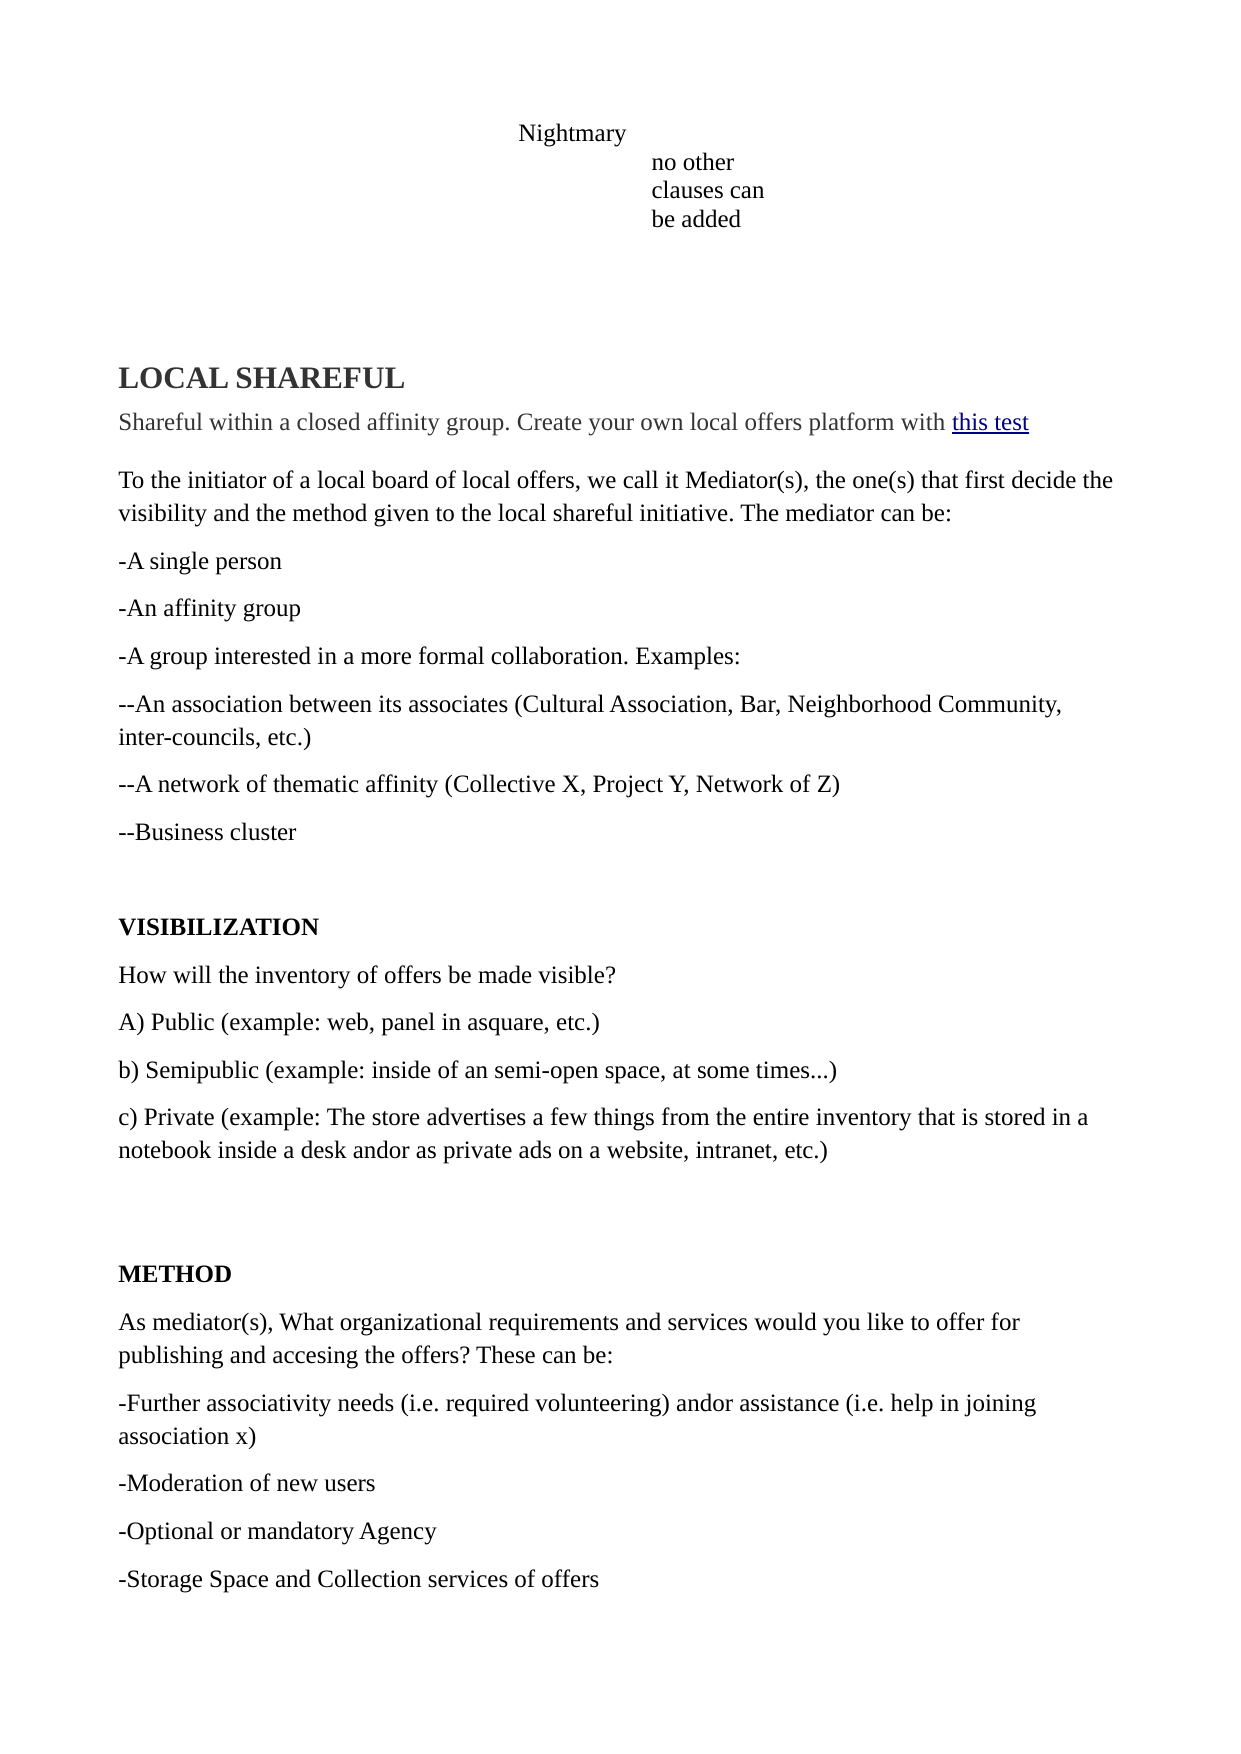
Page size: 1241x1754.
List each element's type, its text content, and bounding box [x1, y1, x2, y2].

table_cell [782, 147, 915, 233]
table_cell [382, 118, 515, 147]
text -Further associativity needs (i.e. required volunteering) andor assistance (i.e. help in joining association x) [118, 1388, 1122, 1449]
table_cell [382, 147, 515, 233]
subtitle LOCAL SHAREFUL [118, 359, 1122, 395]
table_cell [112, 118, 248, 147]
text --Business cluster [118, 817, 1122, 846]
table_cell [248, 118, 382, 147]
text VISIBILIZATION [118, 912, 1122, 941]
text -A group interested in a more formal collaboration. Examples: [118, 641, 1122, 670]
text METHOD [118, 1259, 1122, 1288]
table_cell [782, 118, 915, 147]
text --An association between its associates (Cultural Association, Bar, Neighborhood Community, inter-councils, etc.) [118, 689, 1122, 750]
text -Optional or mandatory Agency [118, 1516, 1122, 1545]
table_cell [915, 118, 1048, 147]
table_cell [1048, 118, 1182, 147]
text c) Private (example: The store advertises a few things from the entire inventory that is stored in a notebook inside a desk andor as private ads on a website, intranet, etc.) [118, 1102, 1122, 1164]
text Shareful within a closed affinity group. Create your own local offers platform with this test [118, 407, 1122, 436]
text -A single person [118, 546, 1122, 574]
table_cell [915, 147, 1048, 233]
table_cell no other clauses can be added [648, 147, 782, 233]
table_cell Nightmary [515, 118, 648, 147]
table_cell [248, 147, 382, 233]
text --A network of thematic affinity (Collective X, Project Y, Network of Z) [118, 769, 1122, 798]
text -Moderation of new users [118, 1468, 1122, 1497]
text b) Semipublic (example: inside of an semi-open space, at some times...) [118, 1055, 1122, 1084]
table_cell [1048, 147, 1182, 233]
text -Storage Space and Collection services of offers [118, 1564, 1122, 1592]
table_cell [648, 118, 782, 147]
text A) Public (example: web, panel in asquare, etc.) [118, 1007, 1122, 1036]
table_cell [112, 147, 248, 233]
text -An affinity group [118, 593, 1122, 622]
text To the initiator of a local board of local offers, we call it Mediator(s), the one(s) that first decide the visibility and the method given to the local shareful initiative. The mediator can be: [118, 465, 1122, 527]
table_cell [515, 147, 648, 233]
text How will the inventory of offers be made visible? [118, 960, 1122, 988]
text As mediator(s), What organizational requirements and services would you like to offer for publishing and accesing the offers? These can be: [118, 1307, 1122, 1369]
